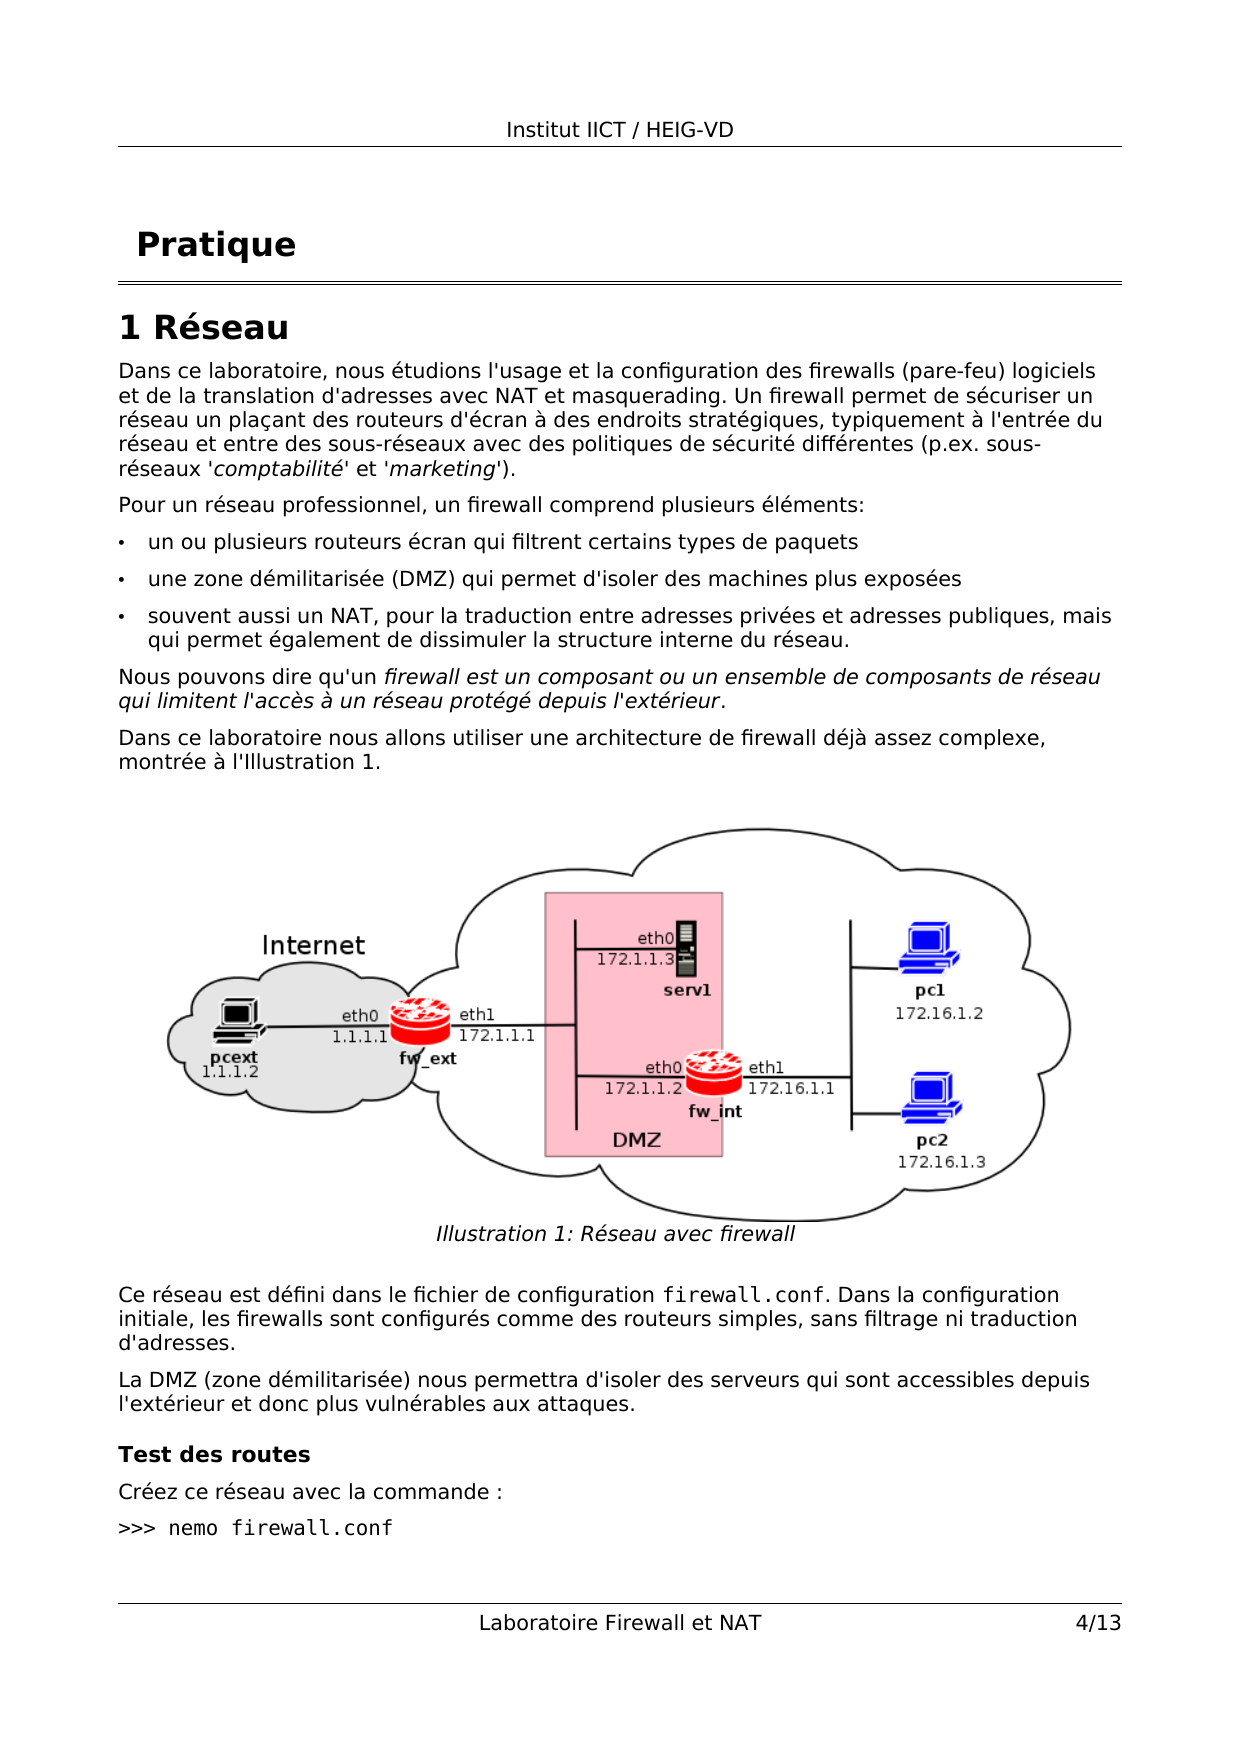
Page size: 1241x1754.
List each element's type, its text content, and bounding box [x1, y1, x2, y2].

text Créez ce réseau avec la commande : [118, 1480, 1122, 1504]
subtitle Réseau [118, 309, 1122, 347]
text Pour un réseau professionnel, un firewall comprend plusieurs éléments: [118, 493, 1122, 518]
list souvent aussi un NAT, pour la traduction entre adresses privées et adresses publiques, mais qui permet également de dissimuler la structure interne du réseau. [118, 604, 1122, 652]
text La DMZ (zone démilitarisée) nous permettra d'isoler des serveurs qui sont accessibles depuis l'extérieur et donc plus vulnérables aux attaques. [118, 1368, 1122, 1417]
picture [157, 811, 1083, 1222]
subtitle Test des routes [118, 1442, 1122, 1467]
text >>> nemo firewall.conf [118, 1517, 1122, 1541]
text Dans ce laboratoire, nous étudions l'usage et la configuration des firewalls (pare-feu) logiciels et de la translation d'adresses avec NAT et masquerading. Un firewall permet de sécuriser un réseau un plaçant des routeurs d'écran à des endroits stratégiques, typiquement à l'entrée du réseau et entre des sous-réseaux avec des politiques de sécurité différentes (p.ex. sous-réseaux 'comptabilité' et 'marketing'). [118, 360, 1122, 481]
list un ou plusieurs routeurs écran qui filtrent certains types de paquets [118, 530, 1122, 554]
text Ce réseau est défini dans le fichier de configuration firewall.conf. Dans la configuration initiale, les firewalls sont configurés comme des routeurs simples, sans filtrage ni traduction d'adresses. [118, 1283, 1122, 1356]
text Dans ce laboratoire nous allons utiliser une architecture de firewall déjà assez complexe, montrée à l'Illustration 1. [118, 726, 1122, 774]
list une zone démilitarisée (DMZ) qui permet d'isoler des machines plus exposées [118, 567, 1122, 591]
text Nous pouvons dire qu'un firewall est un composant ou un ensemble de composants de réseau qui limitent l'accès à un réseau protégé depuis l'extérieur. [118, 665, 1122, 713]
subtitle Pratique [118, 208, 1122, 281]
text Illustration 1: Réseau avec firewall [157, 1222, 1083, 1246]
